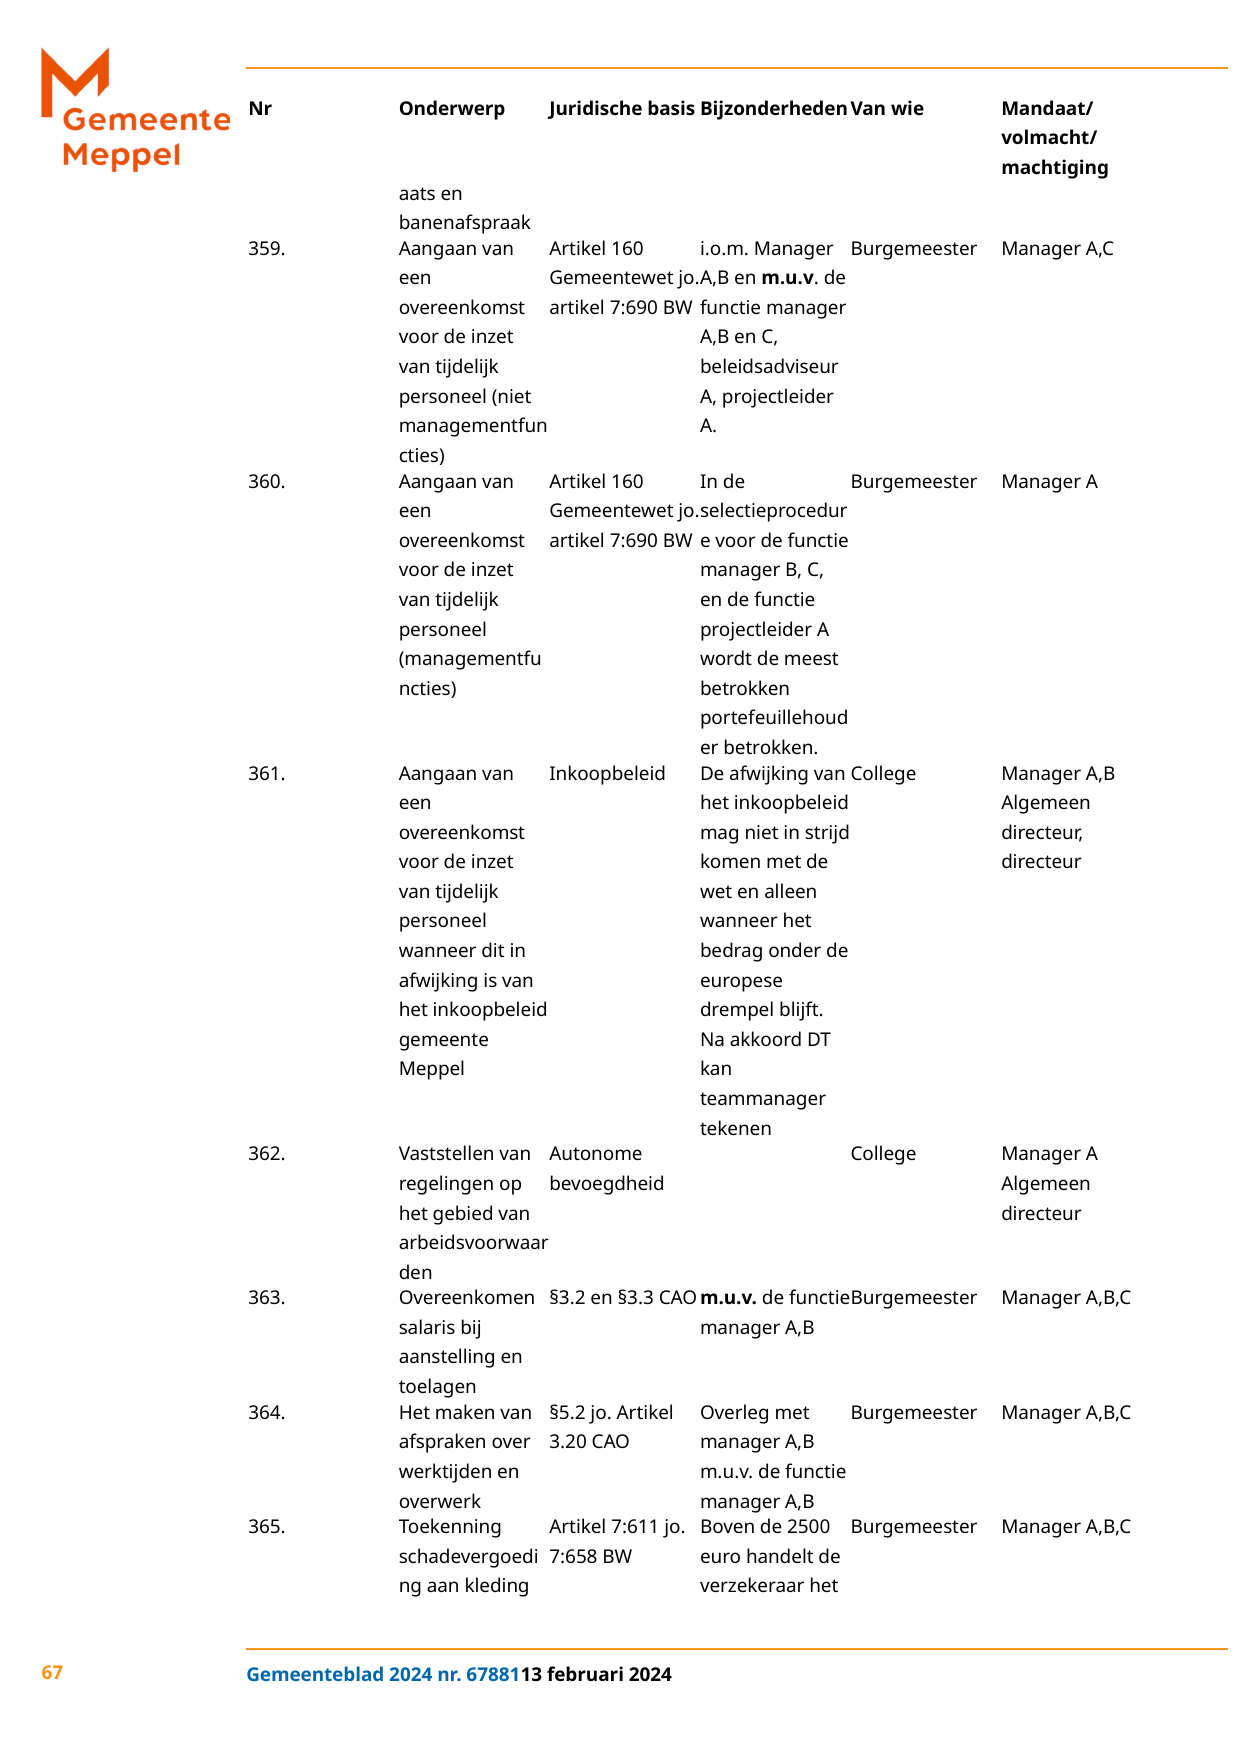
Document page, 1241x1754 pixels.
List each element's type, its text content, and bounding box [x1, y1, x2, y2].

table_cell Burgemeester [850, 235, 1001, 468]
table_cell [248, 760, 398, 1141]
table_cell [248, 1141, 398, 1284]
table_cell College [850, 760, 1001, 1141]
table_cell Artikel 7:611 jo. 7:658 BW [549, 1514, 700, 1598]
table_cell Manager A,C [1001, 235, 1152, 468]
table_cell Burgemeester [850, 1285, 1001, 1399]
table_header Bijzonderheden [700, 95, 850, 180]
table_cell Aangaan van een overeenkomst voor de inzet van tijdelijk personeel wanneer dit in afwijking is van het inkoopbeleid gemeente Meppel [399, 760, 549, 1141]
table_header Onderwerp [399, 95, 549, 180]
table_cell §5.2 jo. Artikel 3.20 CAO [549, 1399, 700, 1513]
table_cell Inkoopbeleid [549, 760, 700, 1141]
picture [41, 47, 231, 172]
table_cell [248, 180, 398, 235]
table_cell [248, 1514, 398, 1598]
table_cell De afwijking van het inkoopbeleid mag niet in strijd komen met de wet en alleen wanneer het bedrag onder de europese drempel blijft. Na akkoord DT kan teammanager tekenen [700, 760, 850, 1141]
table_cell Het maken van afspraken over werktijden en overwerk [399, 1399, 549, 1513]
table_cell Vaststellen van regelingen op het gebied van arbeidsvoorwaarden [399, 1141, 549, 1284]
table_cell [248, 1285, 398, 1399]
table_cell aats en banenafspraak [399, 180, 549, 235]
table_cell [700, 1141, 850, 1284]
table_cell Artikel 160 Gemeentewet jo. artikel 7:690 BW [549, 235, 700, 468]
table_cell Burgemeester [850, 1514, 1001, 1598]
table_cell [248, 1399, 398, 1513]
table_cell [850, 180, 1001, 235]
table_cell [700, 180, 850, 235]
table_cell [248, 235, 398, 468]
table_header Mandaat/volmacht/machtiging [1001, 95, 1152, 180]
table_cell §3.2 en §3.3 CAO [549, 1285, 700, 1399]
table_cell i.o.m. Manager A,B en m.u.v. de functie manager A,B en C, beleidsadviseur A, projectleider A. [700, 235, 850, 468]
table_cell Manager A,B,C [1001, 1514, 1152, 1598]
table_cell Overleg met manager A,B m.u.v. de functie manager A,B [700, 1399, 850, 1513]
table_cell Autonome bevoegdheid [549, 1141, 700, 1284]
table_cell Manager A [1001, 468, 1152, 760]
table_cell Manager A,B,C [1001, 1399, 1152, 1513]
table_cell [1001, 180, 1152, 235]
table_cell Manager A,B,C [1001, 1285, 1152, 1399]
table_cell College [850, 1141, 1001, 1284]
table_cell Aangaan van een overeenkomst voor de inzet van tijdelijk personeel (niet managementfuncties) [399, 235, 549, 468]
table_cell In de selectieprocedure voor de functie manager B, C, en de functie projectleider A wordt de meest betrokken portefeuillehouder betrokken. [700, 468, 850, 760]
table_cell [248, 468, 398, 760]
table_cell [549, 180, 700, 235]
table_cell Boven de 2500 euro handelt de verzekeraar het [700, 1514, 850, 1598]
table_cell Manager A Algemeen directeur [1001, 1141, 1152, 1284]
table_cell m.u.v. de functie manager A,B [700, 1285, 850, 1399]
table_cell Burgemeester [850, 468, 1001, 760]
table_cell Manager A,B Algemeen directeur, directeur [1001, 760, 1152, 1141]
table_header Nr [248, 95, 398, 180]
table_header Juridische basis [549, 95, 700, 180]
table_cell Overeenkomen salaris bij aanstelling en toelagen [399, 1285, 549, 1399]
table_header Van wie [850, 95, 1001, 180]
table_cell Toekenning schadevergoeding aan kleding [399, 1514, 549, 1598]
table_cell Artikel 160 Gemeentewet jo. artikel 7:690 BW [549, 468, 700, 760]
table_cell Burgemeester [850, 1399, 1001, 1513]
table_cell Aangaan van een overeenkomst voor de inzet van tijdelijk personeel (managementfuncties) [399, 468, 549, 760]
